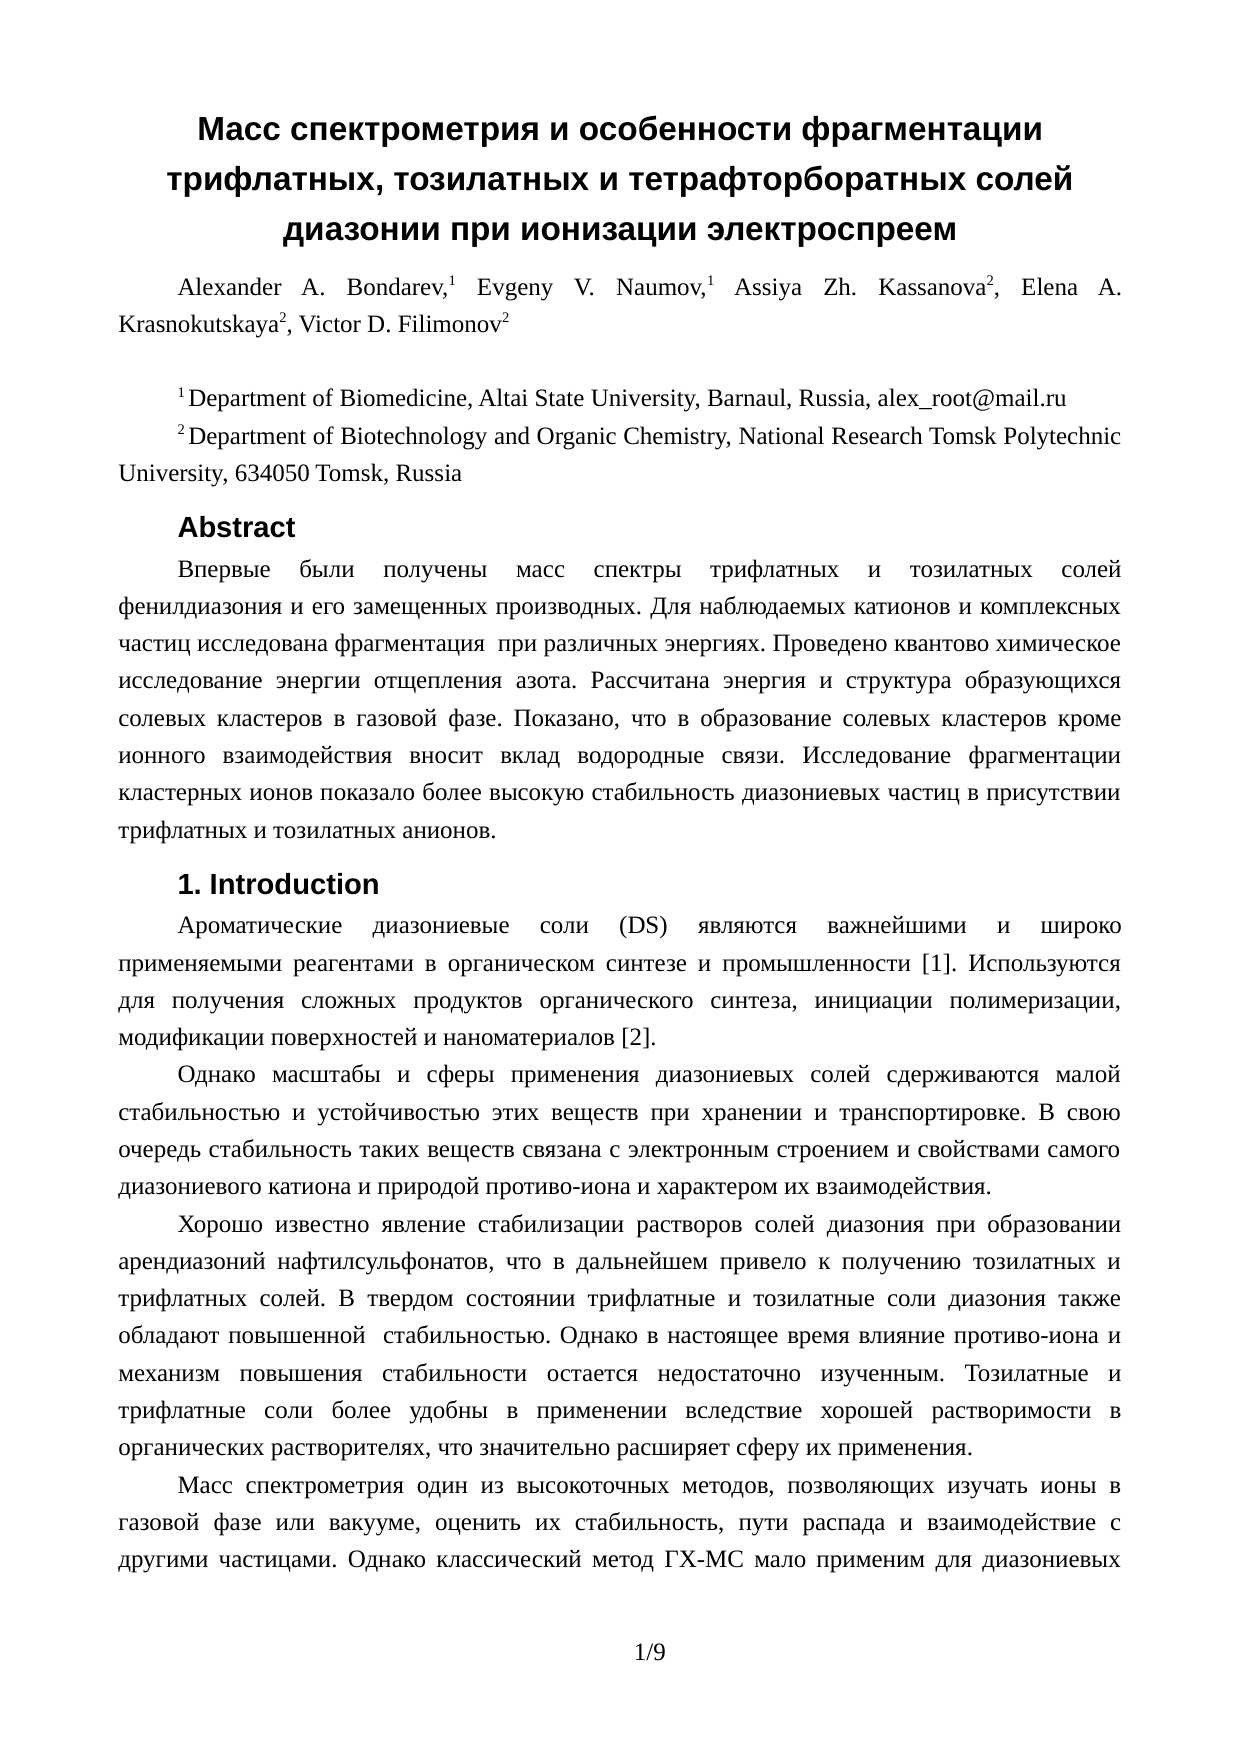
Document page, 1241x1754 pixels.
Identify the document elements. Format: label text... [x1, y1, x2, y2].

text 2 Department of Biotechnology and Organic Chemistry, National Research Tomsk Polytechnic University, 634050 Tomsk, Russia [118, 421, 1122, 487]
text Alexander A. Bondarev,1 Evgeny V. Naumov,1 Assiya Zh. Kassanova2, Elena A. Krasnokutskaya2, Victor D. Filimonov2 [118, 272, 1122, 338]
list Ароматические диазониевые соли (DS) являются важнейшими и широко применяемыми реагентами в органическом синтезе и промышленности [1]. Используются для получения сложных продуктов органического синтеза, инициации полимеризации, модификации поверхностей и наноматериалов [2]. [118, 910, 1122, 1051]
text 1 Department of Biomedicine, Altai State University, Barnaul, Russia, alex_root@mail.ru [118, 383, 1122, 412]
list Хорошо известно явление стабилизации растворов солей диазония при образовании арендиазоний нафтилсульфонатов, что в дальнейшем привело к получению тозилатных и трифлатных солей. В твердом состоянии трифлатные и тозилатные соли диазония также обладают повышенной стабильностью. Однако в настоящее время влияние противо-иона и механизм повышения стабильности остается недостаточно изученным. Тозилатные и трифлатные соли более удобны в применении вследствие хорошей растворимости в органических растворителях, что значительно расширяет сферу их применения. [118, 1209, 1122, 1461]
list Однако масштабы и сферы применения диазониевых солей сдерживаются малой стабильностью и устойчивостью этих веществ при хранении и транспортировке. В свою очередь стабильность таких веществ связана с электронным строением и свойствами самого диазониевого катиона и природой противо-иона и характером их взаимодействия. [118, 1059, 1122, 1200]
subtitle Abstract [118, 510, 1122, 544]
list Масс спектрометрия один из высокоточных методов, позволяющих изучать ионы в газовой фазе или вакууме, оценить их стабильность, пути распада и взаимодействие с другими частицами. Однако классический метод ГХ-МС мало применим для диазониевых [118, 1470, 1122, 1573]
list Впервые были получены масс спектры трифлатных и тозилатных солей фенилдиазония и его замещенных производных. Для наблюдаемых катионов и комплексных частиц исследована фрагментация при различных энергиях. Проведено квантово химическое исследование энергии отщепления азота. Рассчитана энергия и структура образующихся солевых кластеров в газовой фазе. Показано, что в образование солевых кластеров кроме ионного взаимодействия вносит вклад водородные связи. Исследование фрагментации кластерных ионов показало более высокую стабильность диазониевых частиц в присутствии трифлатных и тозилатных анионов. [118, 554, 1122, 843]
subtitle Масс спектрометрия и особенности фрагментации трифлатных, тозилатных и тетрафторборатных солей диазонии при ионизации электроспреем [118, 109, 1122, 248]
subtitle 1. Introduction [118, 867, 1122, 900]
